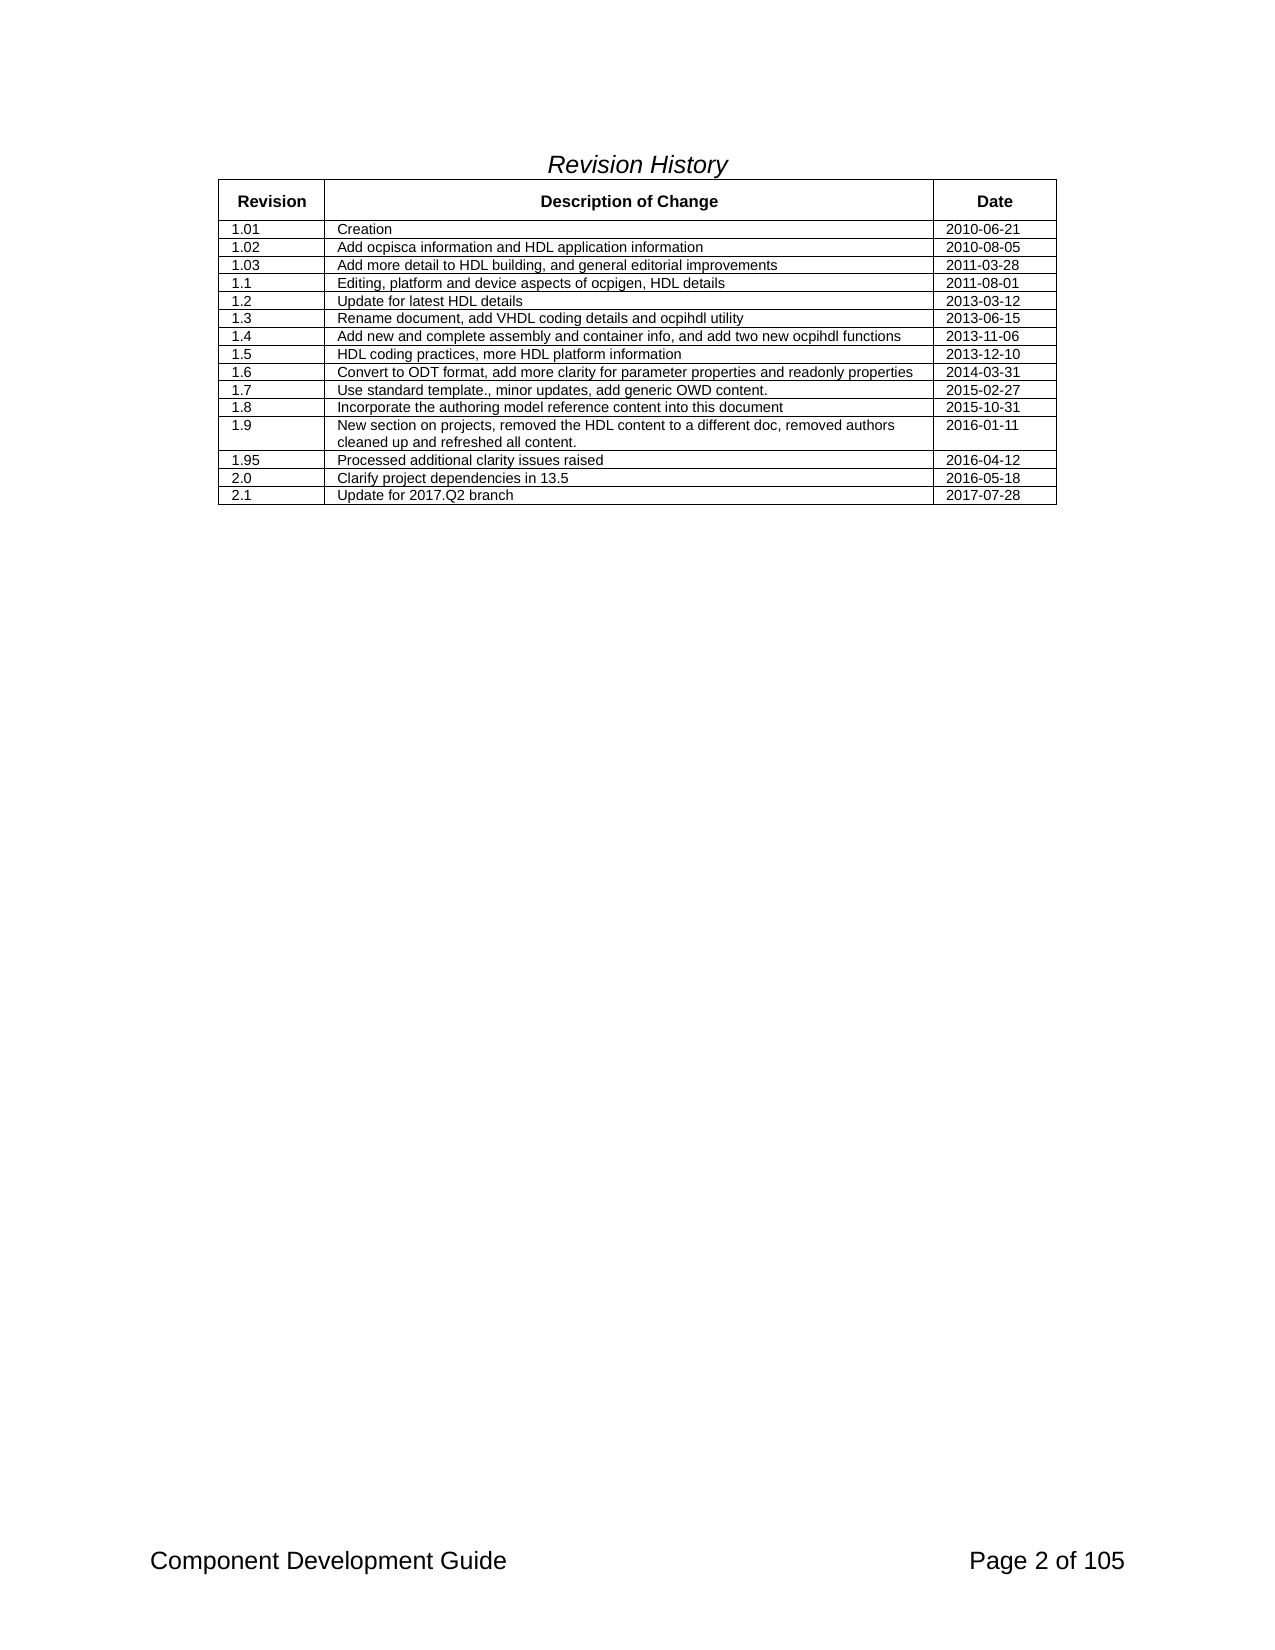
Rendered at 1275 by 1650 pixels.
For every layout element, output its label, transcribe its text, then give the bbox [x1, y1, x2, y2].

table_cell 2.1 [219, 487, 324, 504]
table_cell Update for latest HDL details [325, 292, 933, 309]
table_cell 2011-03-28 [934, 257, 1056, 273]
table_header Revision [219, 180, 324, 220]
table_cell Use standard template., minor updates, add generic OWD content. [325, 381, 933, 398]
table_cell 1.3 [219, 310, 324, 327]
table_cell 2016-01-11 [934, 417, 1056, 450]
table_cell 2010-08-05 [934, 239, 1056, 256]
table_cell Add ocpisca information and HDL application information [325, 239, 933, 256]
table_cell 1.1 [219, 274, 324, 291]
table_cell 1.4 [219, 328, 324, 344]
table_cell HDL coding practices, more HDL platform information [325, 346, 933, 362]
table_cell Convert to ODT format, add more clarity for parameter properties and readonly properties [325, 364, 933, 380]
table_cell Editing, platform and device aspects of ocpigen, HDL details [325, 274, 933, 291]
table_cell 1.01 [219, 221, 324, 238]
table_cell 1.5 [219, 346, 324, 362]
table_cell New section on projects, removed the HDL content to a different doc, removed authors cleaned up and refreshed all content. [325, 417, 933, 450]
table_cell 2010-06-21 [934, 221, 1056, 238]
text Revision History [150, 150, 1125, 179]
table_cell Incorporate the authoring model reference content into this document [325, 399, 933, 416]
table_cell 2015-10-31 [934, 399, 1056, 416]
table_cell 2013-11-06 [934, 328, 1056, 344]
table_cell Clarify project dependencies in 13.5 [325, 469, 933, 486]
table_cell Add new and complete assembly and container info, and add two new ocpihdl functions [325, 328, 933, 344]
table_cell 1.9 [219, 417, 324, 450]
table_cell 1.6 [219, 364, 324, 380]
table_cell 2017-07-28 [934, 487, 1056, 504]
table_cell 2016-04-12 [934, 451, 1056, 468]
table_cell 2014-03-31 [934, 364, 1056, 380]
table_cell 2013-06-15 [934, 310, 1056, 327]
table_cell 2.0 [219, 469, 324, 486]
table_header Description of Change [325, 180, 933, 220]
table_cell 2015-02-27 [934, 381, 1056, 398]
table_cell Creation [325, 221, 933, 238]
table_cell 1.7 [219, 381, 324, 398]
table_cell Add more detail to HDL building, and general editorial improvements [325, 257, 933, 273]
table_cell 2013-03-12 [934, 292, 1056, 309]
table_cell 2011-08-01 [934, 274, 1056, 291]
table_cell Rename document, add VHDL coding details and ocpihdl utility [325, 310, 933, 327]
table_cell Processed additional clarity issues raised [325, 451, 933, 468]
table_cell 1.95 [219, 451, 324, 468]
table_cell 1.2 [219, 292, 324, 309]
table_cell Update for 2017.Q2 branch [325, 487, 933, 504]
table_cell 1.8 [219, 399, 324, 416]
table_cell 1.03 [219, 257, 324, 273]
table_cell 1.02 [219, 239, 324, 256]
table_cell 2013-12-10 [934, 346, 1056, 362]
table_header Date [934, 180, 1056, 220]
table_cell 2016-05-18 [934, 469, 1056, 486]
